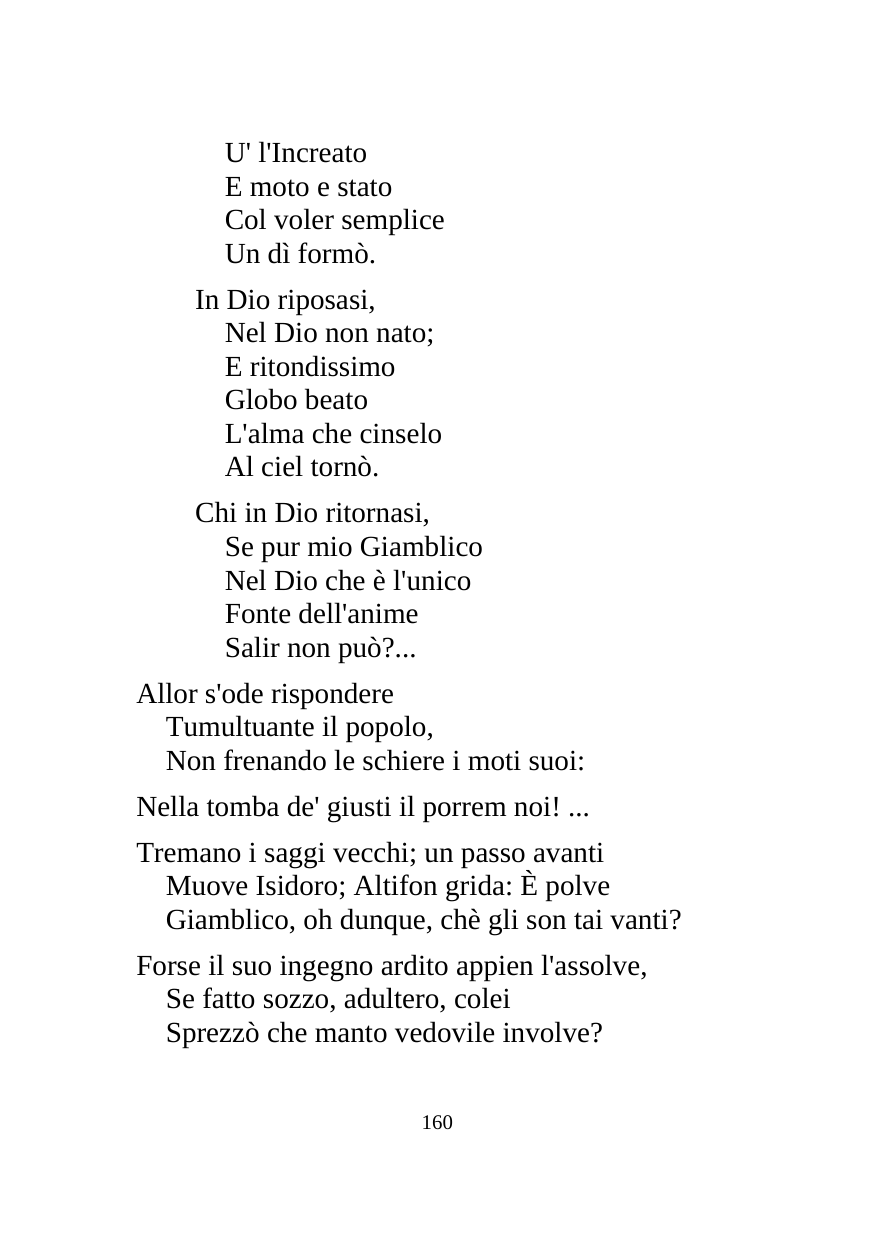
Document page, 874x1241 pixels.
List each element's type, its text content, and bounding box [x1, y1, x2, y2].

text Allor s'ode rispondere Tumultuante il popolo, Non frenando le schiere i moti suoi: [136, 676, 768, 776]
text Tremano i saggi vecchi; un passo avanti Muove Isidoro; Altifon grida: È polve Giamblico, oh dunque, chè gli son tai vanti? [136, 835, 768, 936]
text In Dio riposasi, Nel Dio non nato; E ritondissimo Globo beato L'alma che cinselo Al ciel tornò. [195, 282, 768, 483]
text U' l'Increato E moto e stato Col voler semplice Un dì formò. [195, 135, 768, 269]
text Forse il suo ingegno ardito appien l'assolve, Se fatto sozzo, adultero, colei Sprezzò che manto vedovile involve? [136, 948, 768, 1049]
text Chi in Dio ritornasi, Se pur mio Giamblico Nel Dio che è l'unico Fonte dell'anime Salir non può?... [195, 496, 768, 663]
text Nella tomba de' giusti il porrem noi! ... [136, 789, 768, 822]
